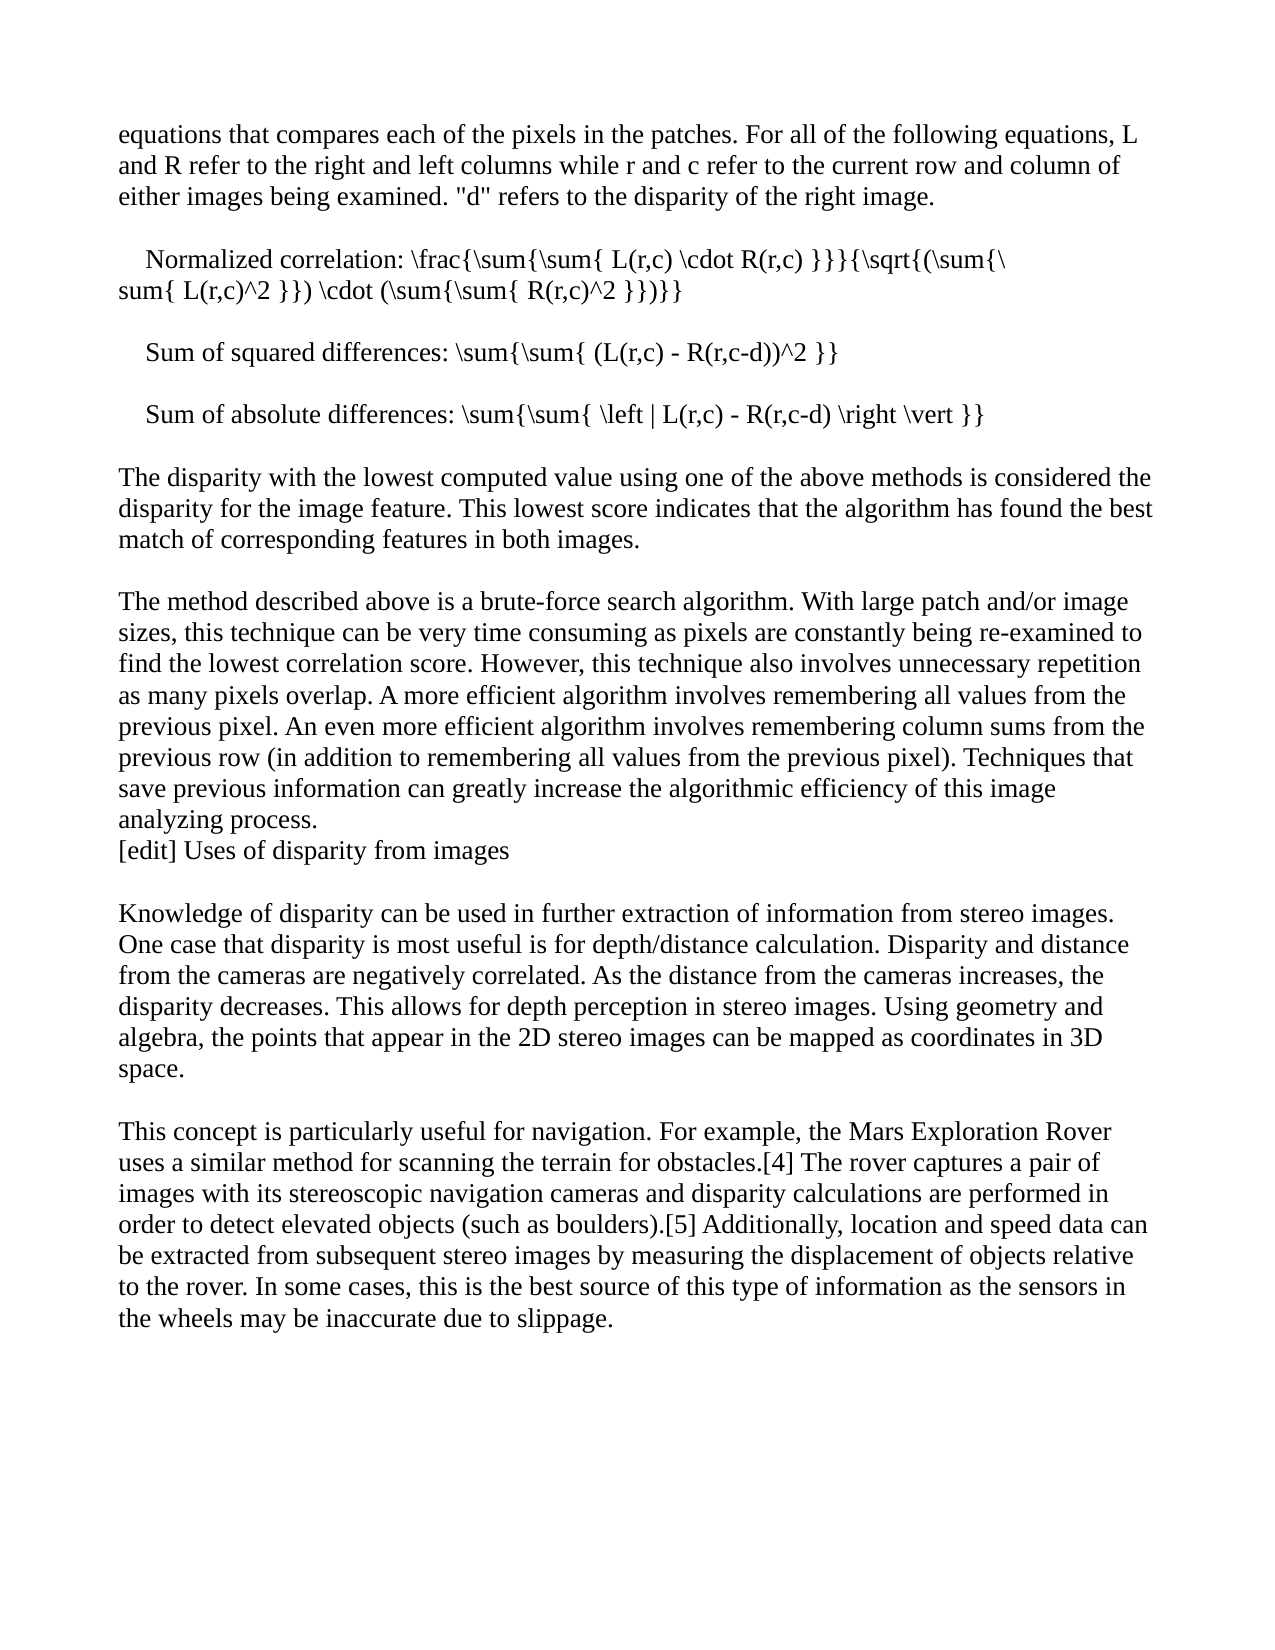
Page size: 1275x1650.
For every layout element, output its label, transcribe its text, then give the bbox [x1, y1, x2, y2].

text Sum of squared differences: \sum{\sum{ (L(r,c) - R(r,c-d))^2 }} [118, 336, 1157, 367]
text Normalized correlation: \frac{\sum{\sum{ L(r,c) \cdot R(r,c) }}}{\sqrt{(\sum{\sum{ L(r,c)^2 }}) \cdot (\sum{\sum{ R(r,c)^2 }})}} [118, 243, 1157, 305]
text equations that compares each of the pixels in the patches. For all of the following equations, L and R refer to the right and left columns while r and c refer to the current row and column of either images being examined. "d" refers to the disparity of the right image. [118, 118, 1157, 212]
text The disparity with the lowest computed value using one of the above methods is considered the disparity for the image feature. This lowest score indicates that the algorithm has found the best match of corresponding features in both images. [118, 461, 1157, 554]
text The method described above is a brute-force search algorithm. With large patch and/or image sizes, this technique can be very time consuming as pixels are constantly being re-examined to find the lowest correlation score. However, this technique also involves unnecessary repetition as many pixels overlap. A more efficient algorithm involves remembering all values from the previous pixel. An even more efficient algorithm involves remembering column sums from the previous row (in addition to remembering all values from the previous pixel). Techniques that save previous information can greatly increase the algorithmic efficiency of this image analyzing process. [118, 585, 1157, 834]
text Sum of absolute differences: \sum{\sum{ \left | L(r,c) - R(r,c-d) \right \vert }} [118, 398, 1157, 429]
text This concept is particularly useful for navigation. For example, the Mars Exploration Rover uses a similar method for scanning the terrain for obstacles.[4] The rover captures a pair of images with its stereoscopic navigation cameras and disparity calculations are performed in order to detect elevated objects (such as boulders).[5] Additionally, location and speed data can be extracted from subsequent stereo images by measuring the displacement of objects relative to the rover. In some cases, this is the best source of this type of information as the sensors in the wheels may be inaccurate due to slippage. [118, 1115, 1157, 1333]
text Knowledge of disparity can be used in further extraction of information from stereo images. One case that disparity is most useful is for depth/distance calculation. Disparity and distance from the cameras are negatively correlated. As the distance from the cameras increases, the disparity decreases. This allows for depth perception in stereo images. Using geometry and algebra, the points that appear in the 2D stereo images can be mapped as coordinates in 3D space. [118, 897, 1157, 1084]
text [edit] Uses of disparity from images [118, 834, 1157, 866]
